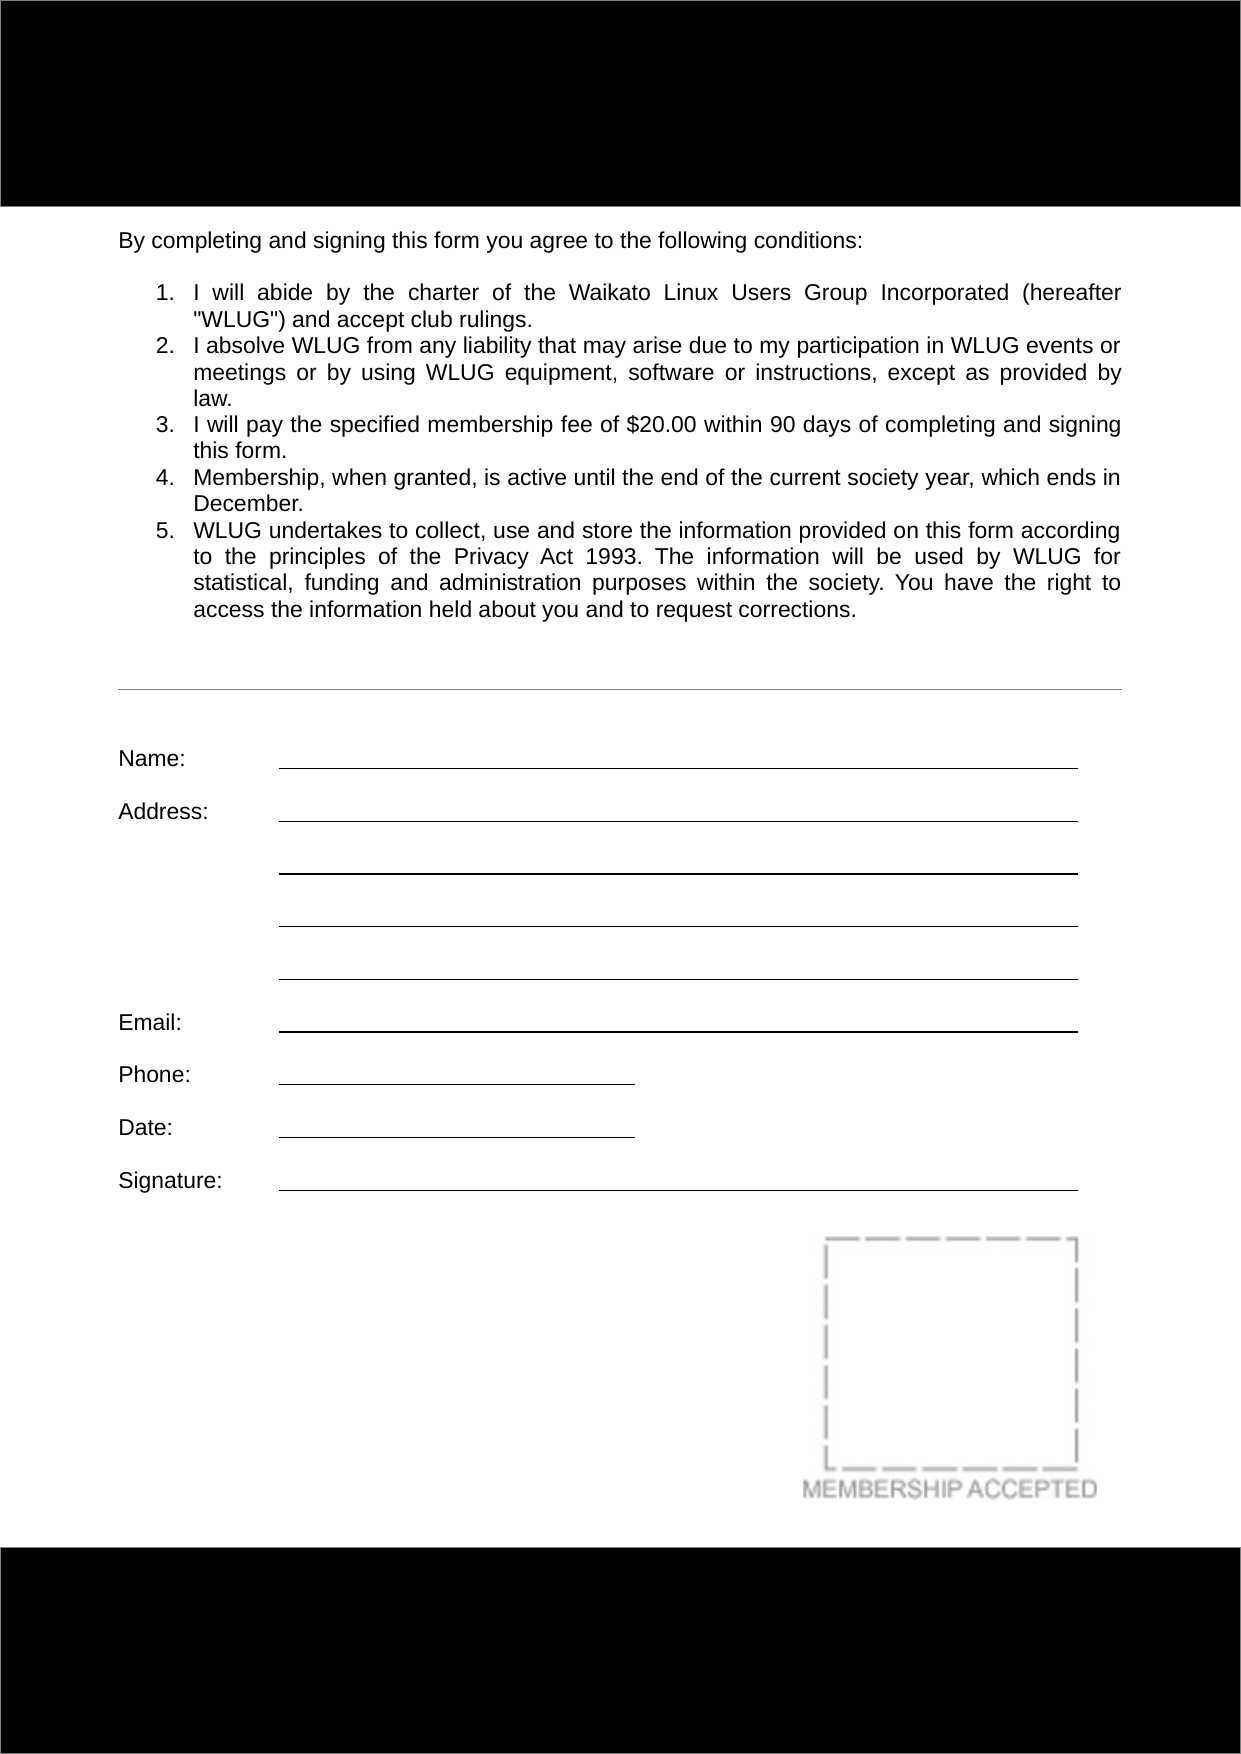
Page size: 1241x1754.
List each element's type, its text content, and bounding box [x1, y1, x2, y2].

list I will pay the specified membership fee of $20.00 within 90 days of completing and signing this form. [156, 411, 1122, 464]
list I will abide by the charter of the Waikato Linux Users Group Incorporated (hereafter "WLUG") and accept club rulings. [156, 279, 1122, 332]
text Signature: [118, 1167, 1122, 1193]
text Address: [118, 798, 1122, 824]
list Membership, when granted, is active until the end of the current society year, which ends in December. [156, 464, 1122, 517]
text Name: [118, 745, 1122, 772]
list WLUG undertakes to collect, use and store the information provided on this form according to the principles of the Privacy Act 1993. The information will be used by WLUG for statistical, funding and administration purposes within the society. You have the right to access the information held about you and to request corrections. [156, 517, 1122, 622]
text Email: [118, 1009, 1122, 1035]
text Date: [118, 1114, 1122, 1141]
list I absolve WLUG from any liability that may arise due to my participation in WLUG events or meetings or by using WLUG equipment, software or instructions, except as provided by law. [156, 332, 1122, 411]
text Phone: [118, 1061, 1122, 1088]
text By completing and signing this form you agree to the following conditions: [118, 227, 1122, 253]
picture [802, 1236, 1097, 1500]
